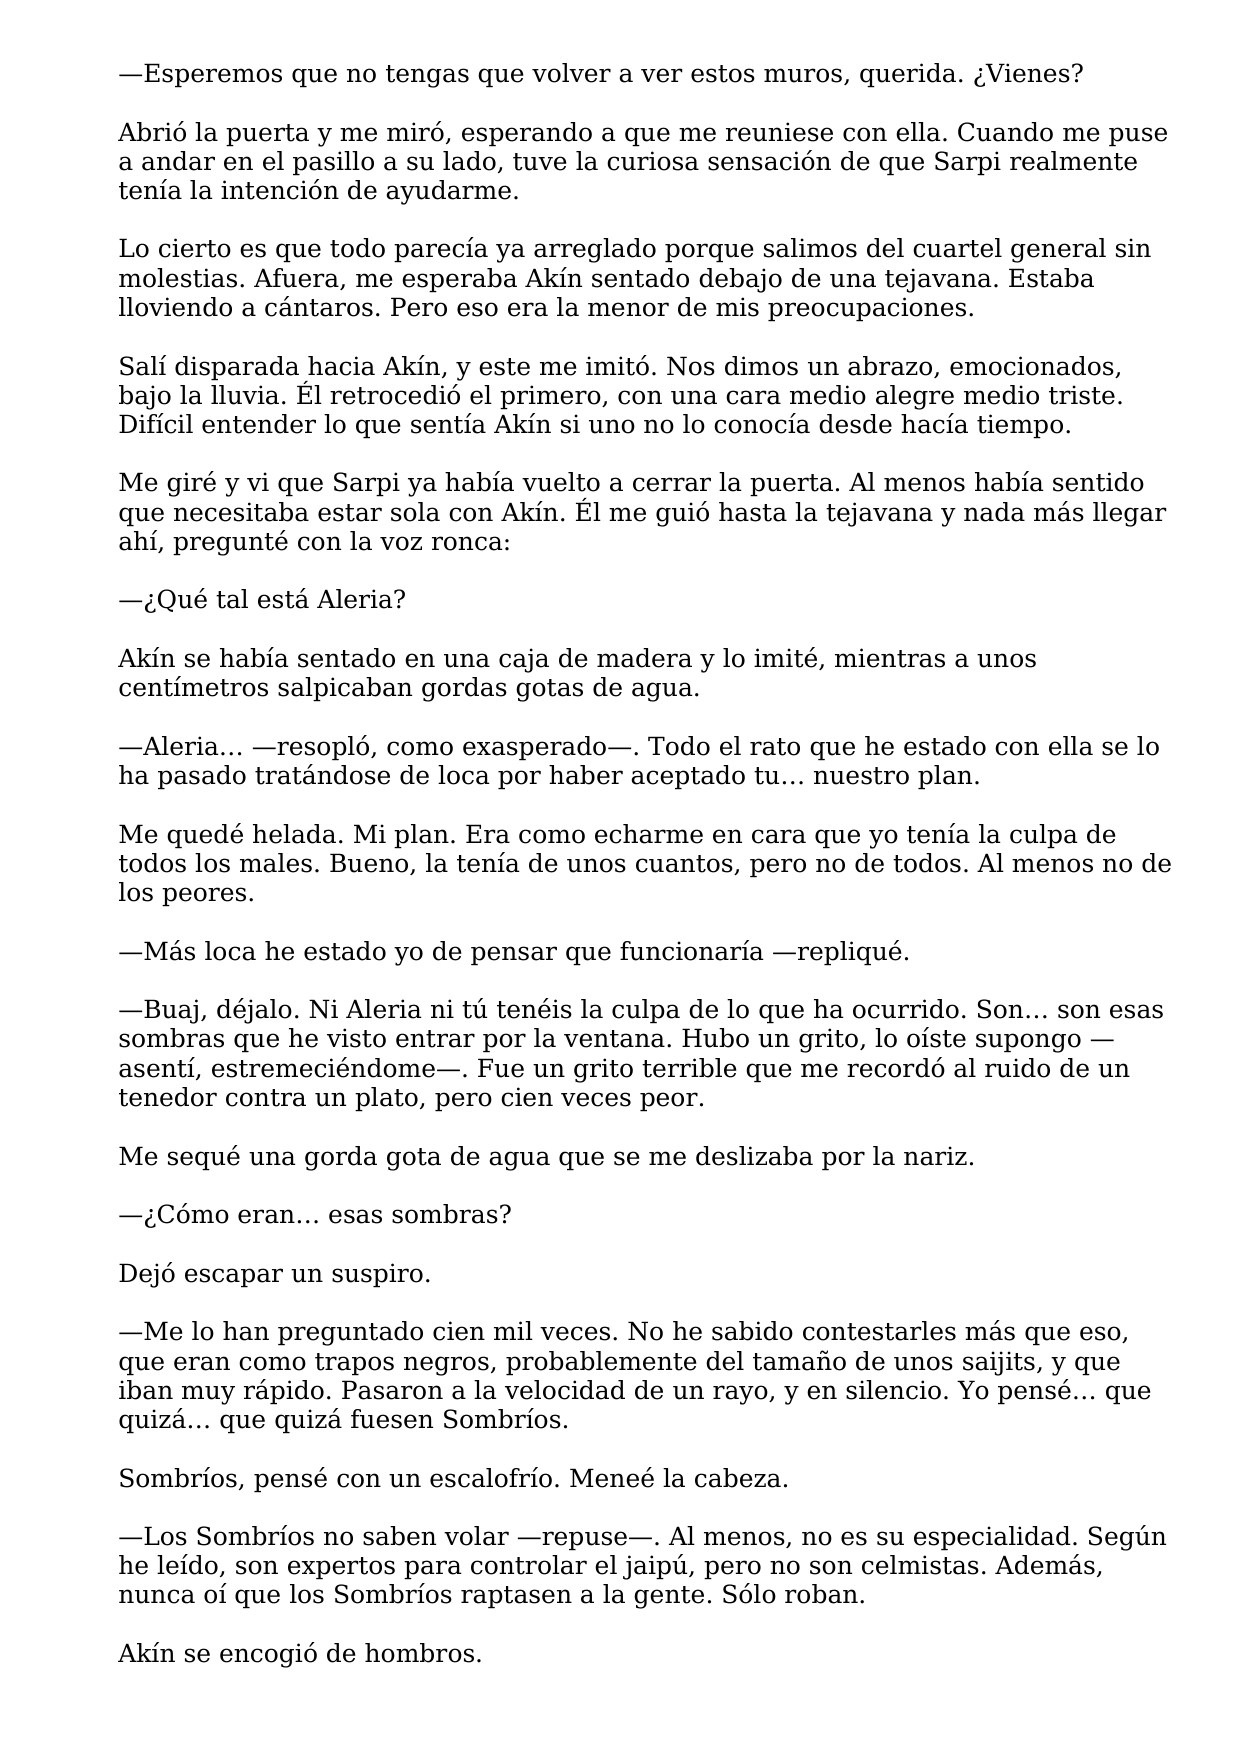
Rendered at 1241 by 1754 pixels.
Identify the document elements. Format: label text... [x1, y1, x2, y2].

text Me quedé helada. Mi plan. Era como echarme en cara que yo tenía la culpa de todos los males. Bueno, la tenía de unos cuantos, pero no de todos. Al menos no de los peores. [118, 820, 1181, 907]
text —Más loca he estado yo de pensar que funcionaría —repliqué. [118, 937, 1181, 966]
text Sombríos, pensé con un escalofrío. Meneé la cabeza. [118, 1464, 1181, 1493]
text Dejó escapar un suspiro. [118, 1259, 1181, 1288]
text —Los Sombríos no saben volar —repuse—. Al menos, no es su especialidad. Según he leído, son expertos para controlar el jaipú, pero no son celmistas. Además, nunca oí que los Sombríos raptasen a la gente. Sólo roban. [118, 1522, 1181, 1610]
text Lo cierto es que todo parecía ya arreglado porque salimos del cuartel general sin molestias. Afuera, me esperaba Akín sentado debajo de una tejavana. Estaba lloviendo a cántaros. Pero eso era la menor de mis preocupaciones. [118, 235, 1181, 322]
text —¿Qué tal está Aleria? [118, 586, 1181, 615]
text —¿Cómo eran… esas sombras? [118, 1200, 1181, 1229]
text Me sequé una gorda gota de agua que se me deslizaba por la nariz. [118, 1142, 1181, 1171]
text Akín se había sentado en una caja de madera y lo imité, mientras a unos centímetros salpicaban gordas gotas de agua. [118, 644, 1181, 703]
text Me giré y vi que Sarpi ya había vuelto a cerrar la puerta. Al menos había sentido que necesitaba estar sola con Akín. Él me guió hasta la tejavana y nada más llegar ahí, pregunté con la voz ronca: [118, 469, 1181, 556]
text —Esperemos que no tengas que volver a ver estos muros, querida. ¿Vienes? [118, 59, 1181, 88]
text Salí disparada hacia Akín, y este me imitó. Nos dimos un abrazo, emocionados, bajo la lluvia. Él retrocedió el primero, con una cara medio alegre medio triste. Difícil entender lo que sentía Akín si uno no lo conocía desde hacía tiempo. [118, 352, 1181, 439]
text —Buaj, déjalo. Ni Aleria ni tú tenéis la culpa de lo que ha ocurrido. Son… son esas sombras que he visto entrar por la ventana. Hubo un grito, lo oíste supongo —asentí, estremeciéndome—. Fue un grito terrible que me recordó al ruido de un tenedor contra un plato, pero cien veces peor. [118, 996, 1181, 1112]
text —Aleria… —resopló, como exasperado—. Todo el rato que he estado con ella se lo ha pasado tratándose de loca por haber aceptado tu… nuestro plan. [118, 732, 1181, 790]
text —Me lo han preguntado cien mil veces. No he sabido contestarles más que eso, que eran como trapos negros, probablemente del tamaño de unos saijits, y que iban muy rápido. Pasaron a la velocidad de un rayo, y en silencio. Yo pensé… que quizá… que quizá fuesen Sombríos. [118, 1318, 1181, 1434]
text Akín se encogió de hombros. [118, 1639, 1181, 1668]
text Abrió la puerta y me miró, esperando a que me reuniese con ella. Cuando me puse a andar en el pasillo a su lado, tuve la curiosa sensación de que Sarpi realmente tenía la intención de ayudarme. [118, 118, 1181, 205]
